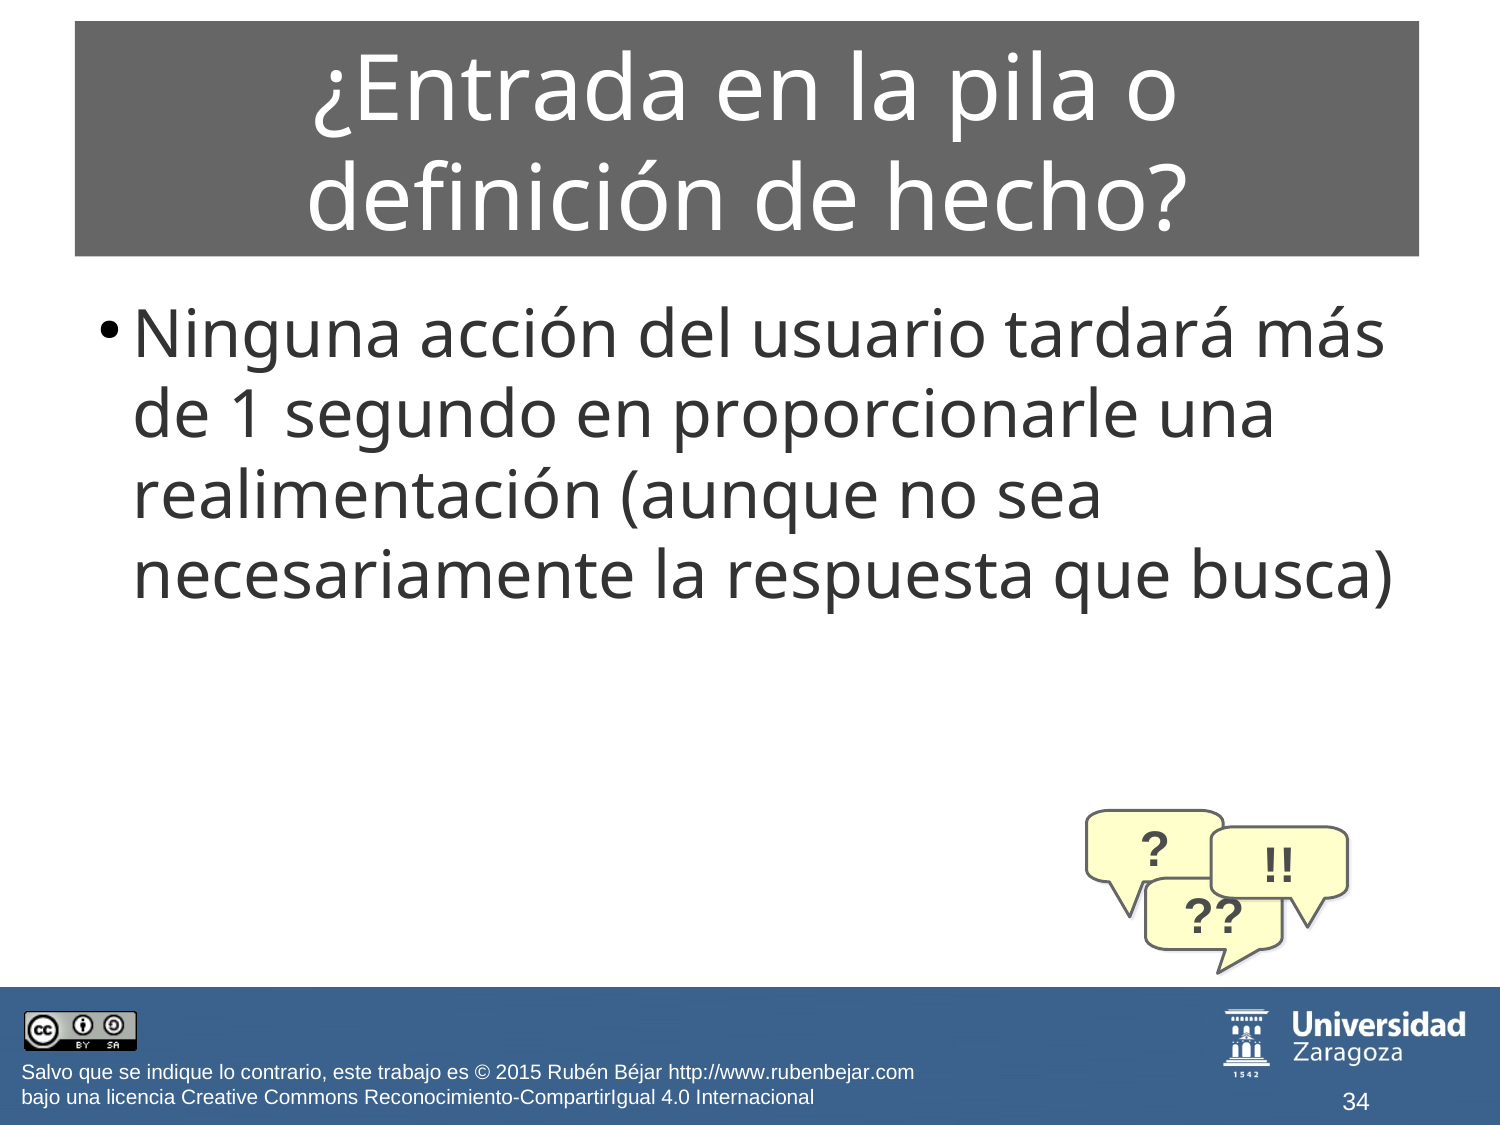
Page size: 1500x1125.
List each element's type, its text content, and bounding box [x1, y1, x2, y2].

text_box ?? [1145, 878, 1283, 974]
picture [0, 987, 1500, 1125]
text_box !! [1211, 826, 1348, 928]
list Ninguna acción del usuario tardará más de 1 segundo en proporcionarle una realimentación (aunque no sea necesariamente la respuesta que busca) [82, 283, 1418, 957]
title ¿Entrada en la pila o definición de hecho? [74, 21, 1420, 257]
text_box ? [1086, 810, 1224, 917]
